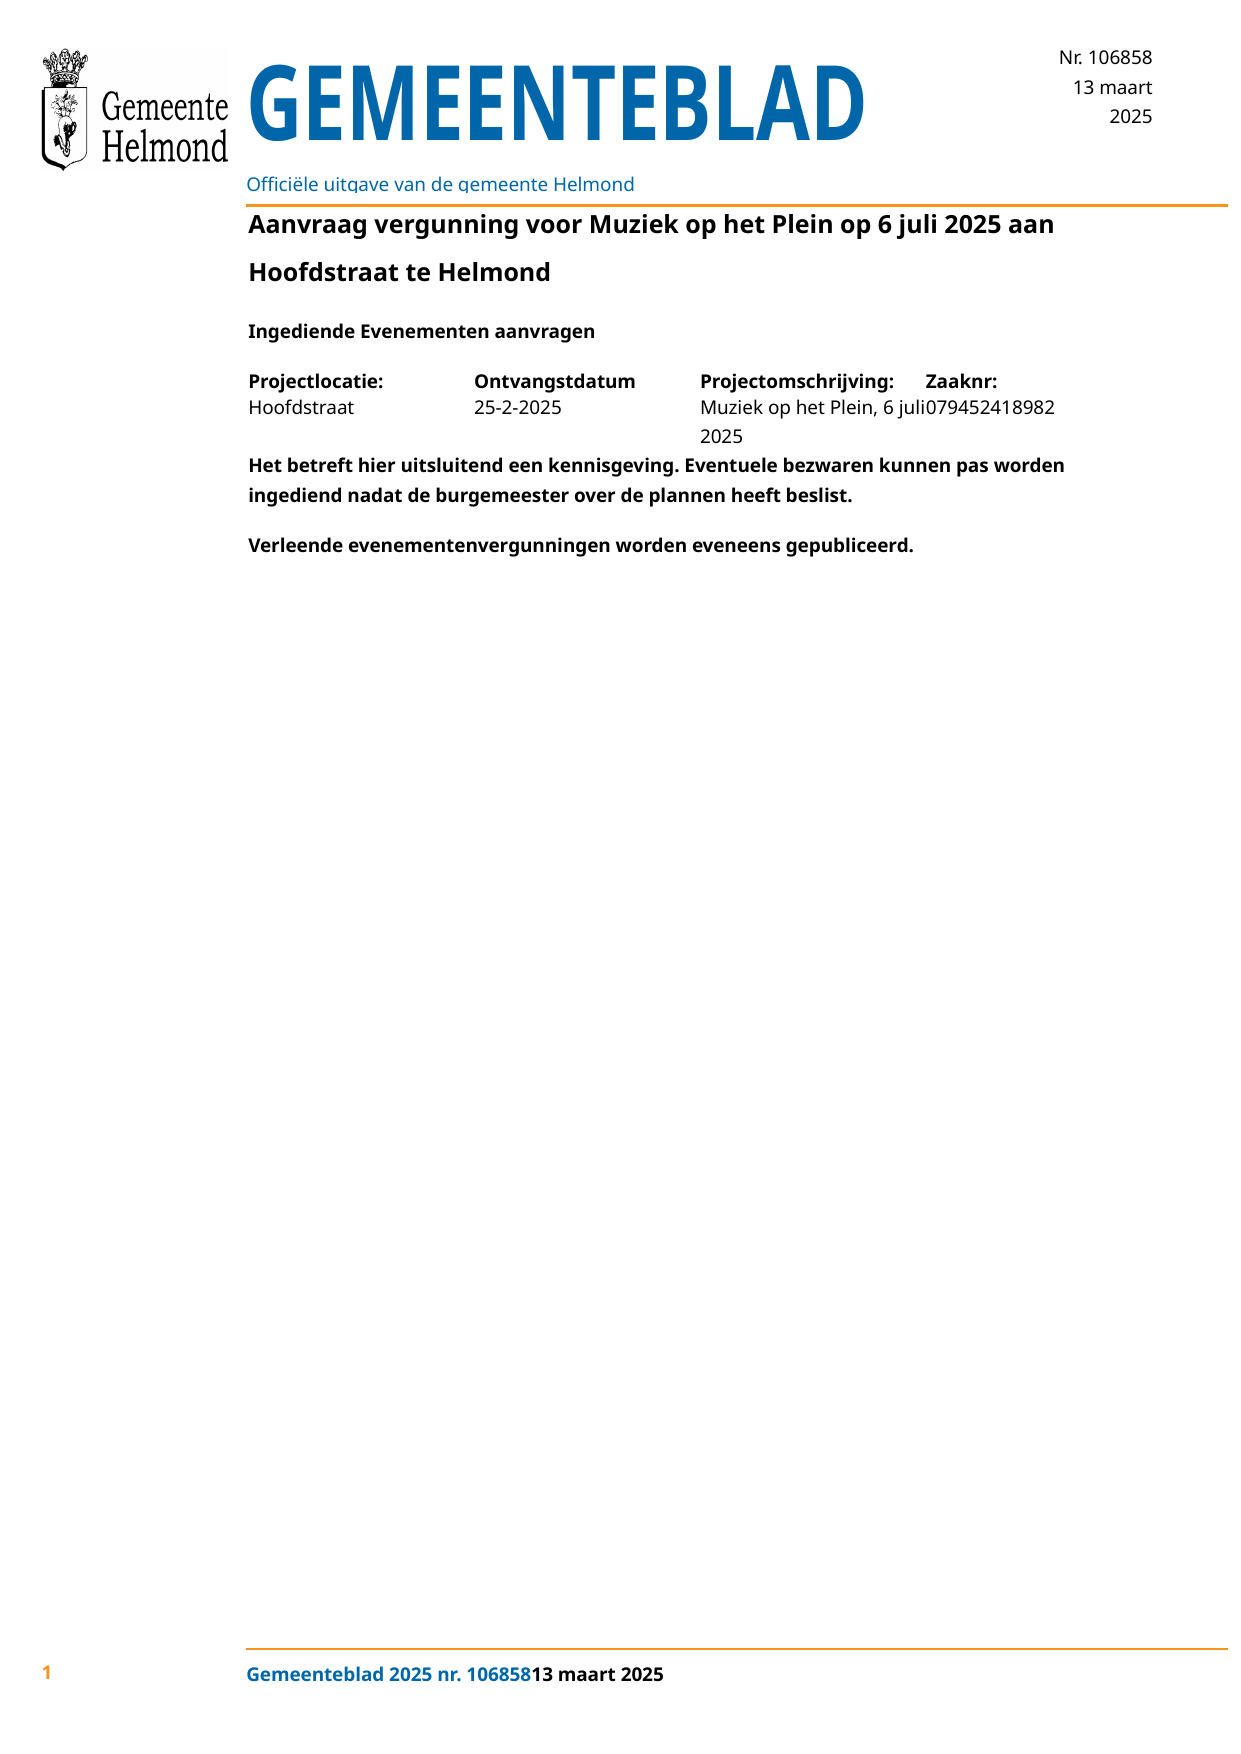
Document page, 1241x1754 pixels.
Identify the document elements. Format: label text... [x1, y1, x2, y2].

table_cell Hoofdstraat [248, 394, 474, 449]
table_cell Muziek op het Plein, 6 juli 2025 [700, 394, 926, 449]
table_header Zaaknr: [926, 369, 1152, 394]
text Verleende evenementenvergunningen worden eveneens gepubliceerd. [248, 533, 1152, 558]
text Het betreft hier uitsluitend een kennisgeving. Eventuele bezwaren kunnen pas worden ingediend nadat de burgemeester over de plannen heeft beslist. [248, 453, 1152, 508]
text Aanvraag vergunning voor Muziek op het Plein op 6 juli 2025 aan Hoofdstraat te Helmond [248, 207, 1152, 288]
table_cell 25-2-2025 [474, 394, 700, 449]
table_cell 079452418982 [926, 394, 1152, 449]
table_header Ontvangstdatum [474, 369, 700, 394]
text Ingediende Evenementen aanvragen [248, 318, 1152, 344]
table_header Projectomschrijving: [700, 369, 926, 394]
table_header Projectlocatie: [248, 369, 474, 394]
picture [41, 47, 231, 172]
